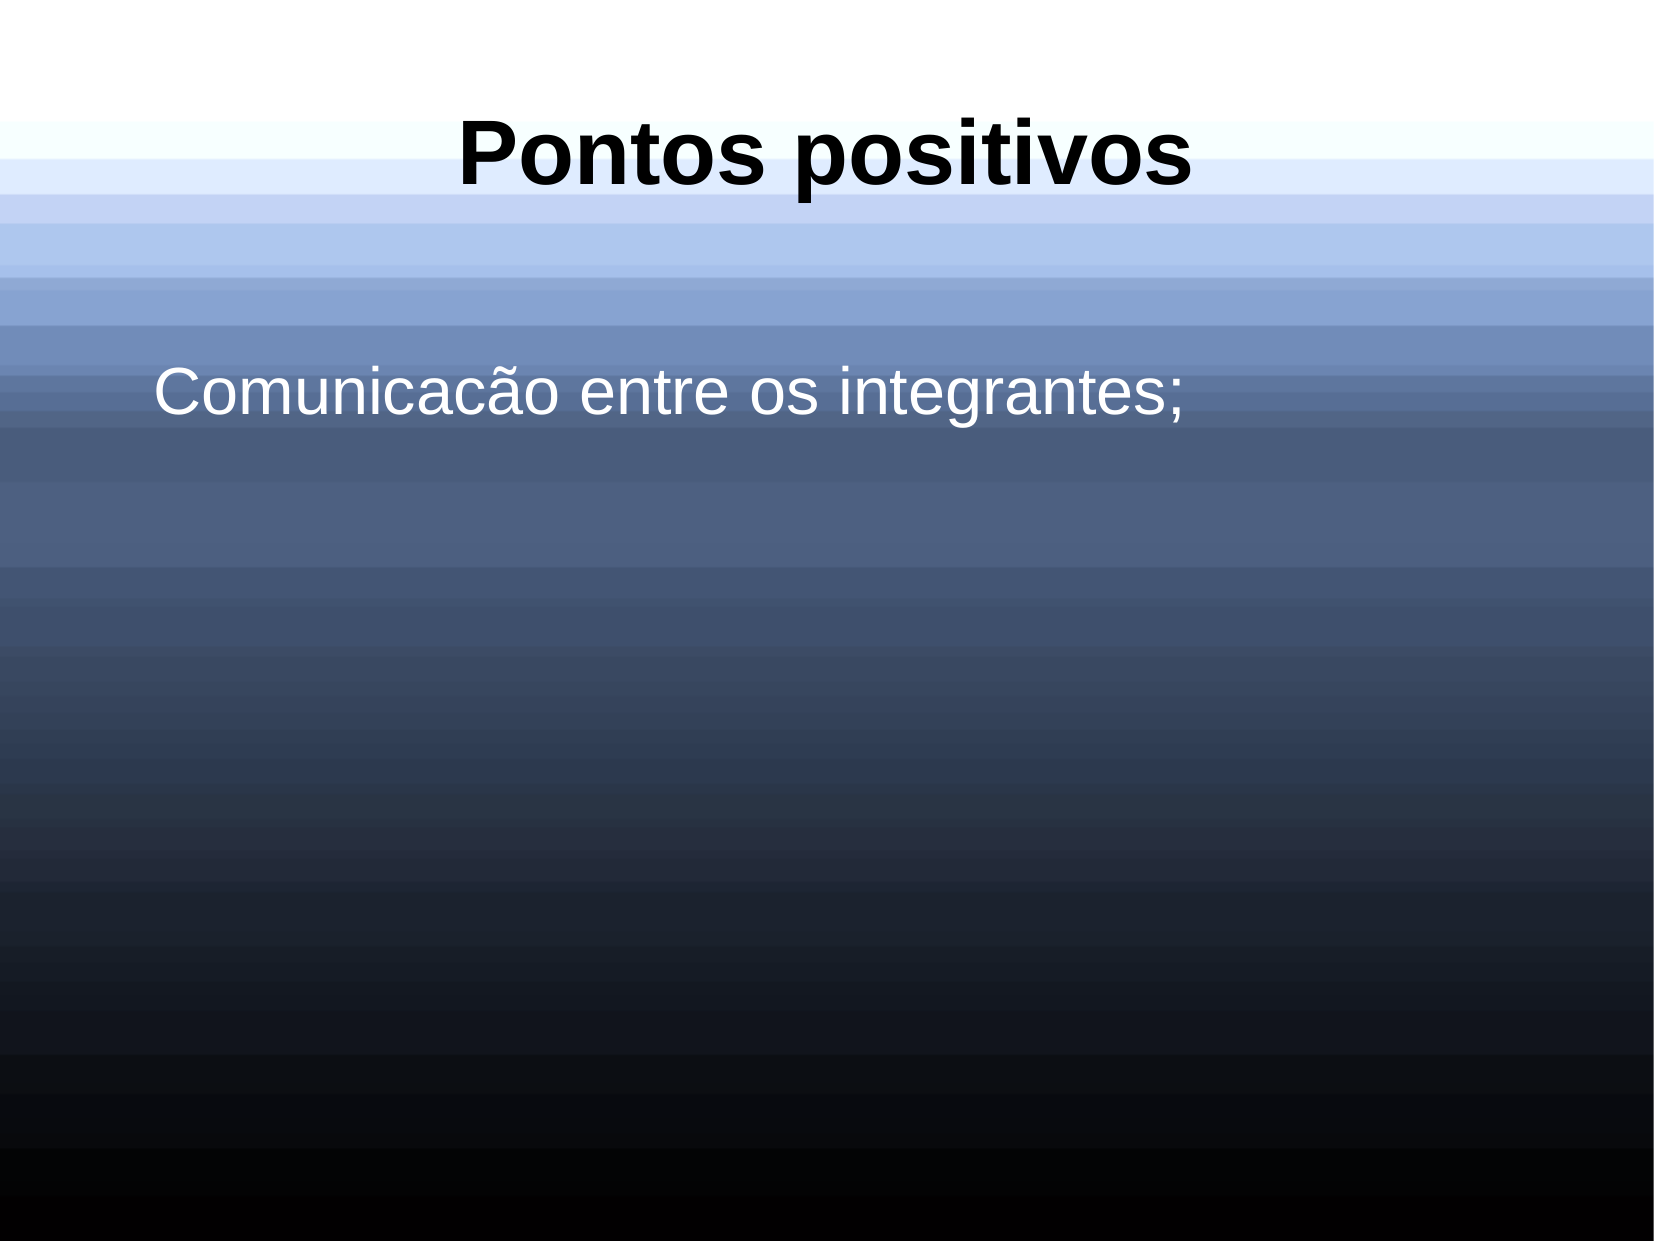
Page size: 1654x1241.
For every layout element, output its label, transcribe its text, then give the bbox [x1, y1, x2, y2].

title Pontos positivos [82, 56, 1571, 250]
list Comunicacão entre os integrantes; [82, 354, 1571, 1159]
picture [0, 0, 1654, 1241]
